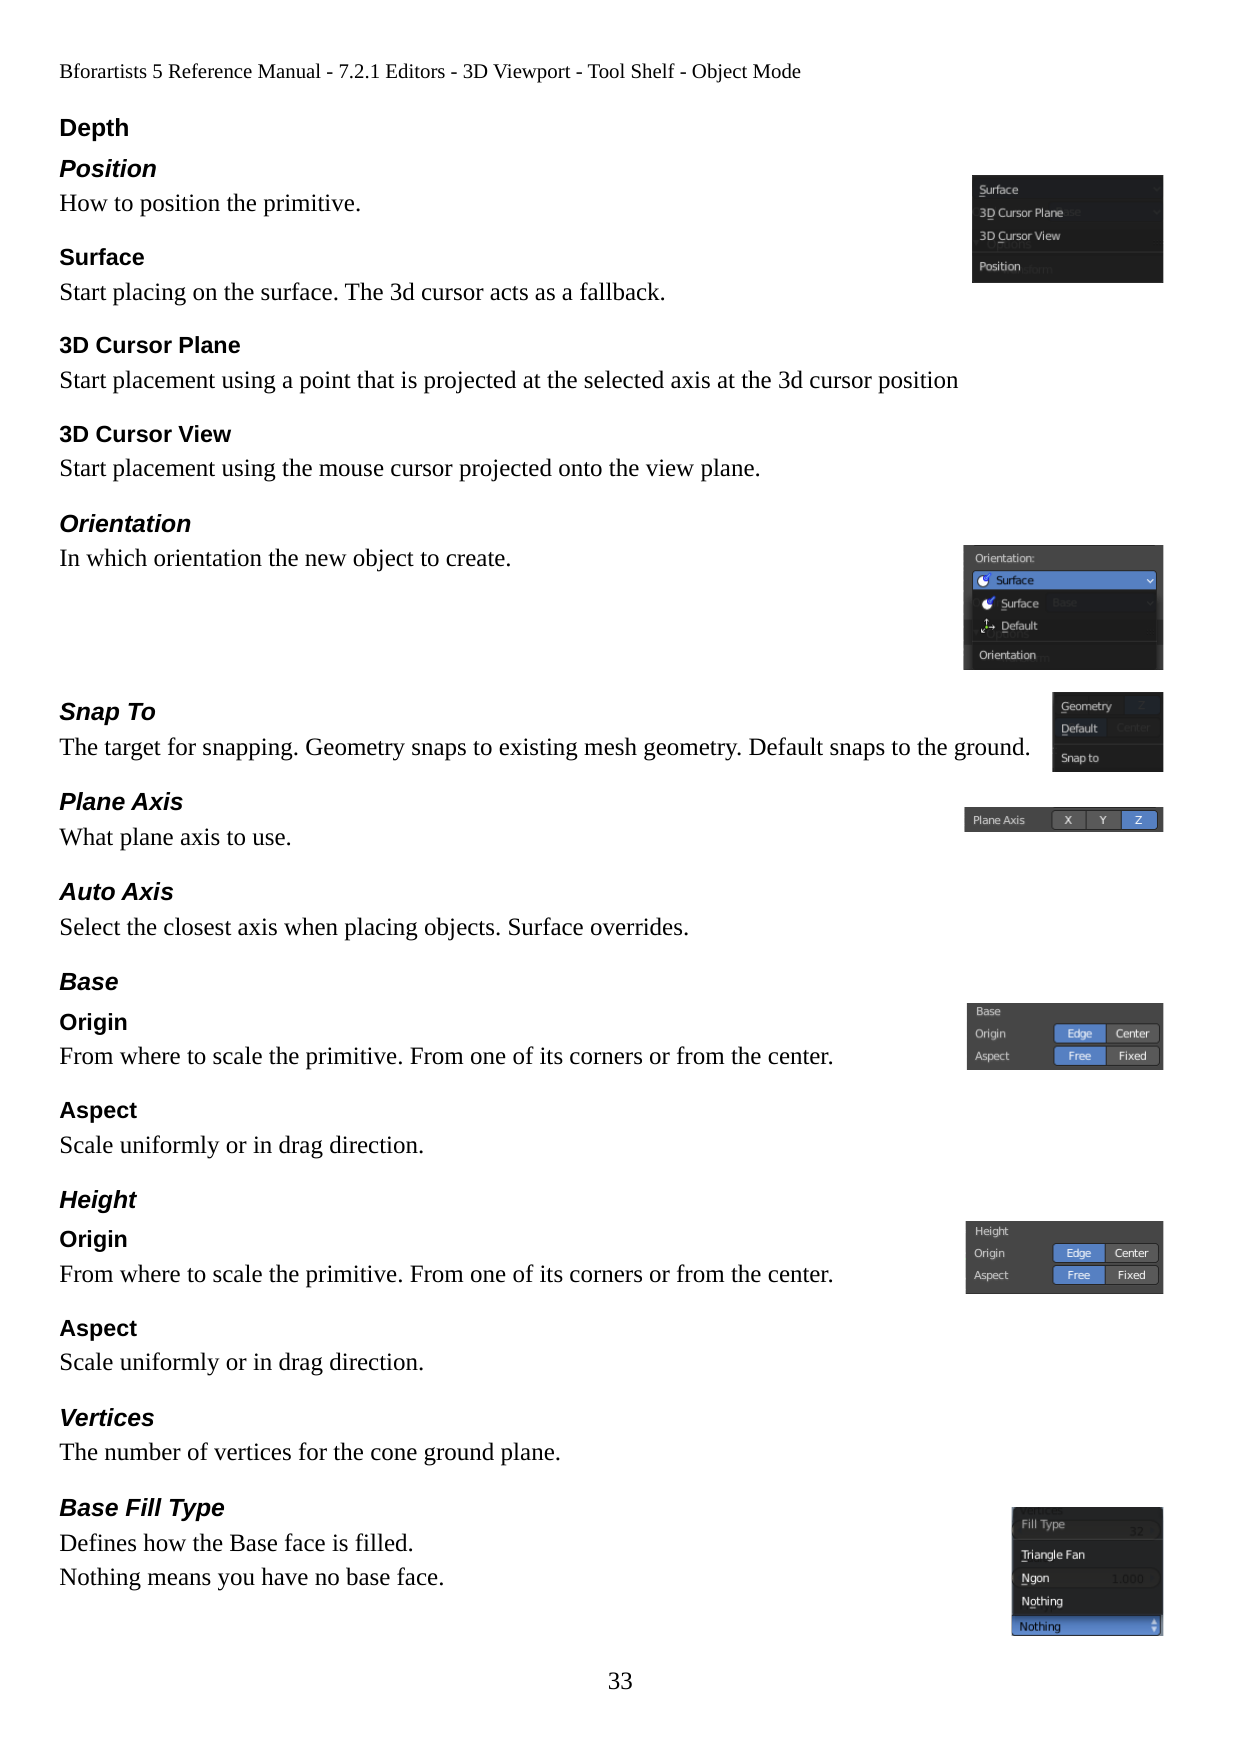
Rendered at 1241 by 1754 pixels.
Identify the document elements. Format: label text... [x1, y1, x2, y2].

subtitle Vertices [59, 1403, 1181, 1431]
subtitle Origin [59, 1008, 966, 1035]
subtitle Plane Axis [59, 787, 1181, 816]
text From where to scale the primitive. From one of its corners or from the center. [59, 1041, 966, 1070]
subtitle Origin [59, 1226, 965, 1253]
subtitle [1164, 1226, 1181, 1253]
text Scale uniformly or in drag direction. [59, 1130, 1181, 1158]
text The target for snapping. Geometry snaps to existing mesh geometry. Default snaps to the ground. [59, 732, 1052, 761]
subtitle Surface [59, 244, 972, 271]
subtitle Auto Axis [59, 877, 1181, 906]
text Start placing on the surface. The 3d cursor acts as a fallback. [59, 277, 1181, 306]
text What plane axis to use. [59, 822, 1181, 851]
picture [1052, 692, 1164, 772]
picture [966, 1003, 1164, 1070]
subtitle Base Fill Type [59, 1493, 1181, 1521]
subtitle Orientation [59, 509, 1181, 537]
subtitle Aspect [59, 1097, 1181, 1123]
text From where to scale the primitive. From one of its corners or from the center. [59, 1259, 965, 1288]
picture [972, 175, 1164, 283]
subtitle [1164, 1008, 1181, 1035]
subtitle 3D Cursor Plane [59, 332, 1181, 359]
subtitle Snap To [59, 697, 1052, 726]
subtitle Position [59, 154, 1181, 182]
text Start placement using the mouse cursor projected onto the view plane. [59, 453, 1181, 482]
picture [963, 545, 1164, 670]
text Select the closest axis when placing objects. Surface overrides. [59, 912, 1181, 941]
subtitle [1164, 244, 1181, 271]
text How to position the primitive. [59, 188, 972, 217]
text Scale uniformly or in drag direction. [59, 1347, 1181, 1376]
picture [1011, 1507, 1164, 1636]
text In which orientation the new object to create. [59, 543, 1181, 572]
subtitle Height [59, 1185, 1181, 1213]
picture [964, 807, 1164, 832]
text Start placement using a point that is projected at the selected axis at the 3d cursor position [59, 365, 1181, 394]
subtitle 3D Cursor View [59, 420, 1181, 447]
subtitle [1164, 697, 1181, 726]
subtitle Depth [59, 113, 1181, 141]
picture [965, 1221, 1164, 1294]
text The number of vertices for the cone ground plane. [59, 1437, 1181, 1466]
text Defines how the Base face is filled. Nothing means you have no base face. [59, 1528, 1011, 1591]
subtitle Base [59, 967, 1181, 996]
subtitle Aspect [59, 1314, 1181, 1341]
